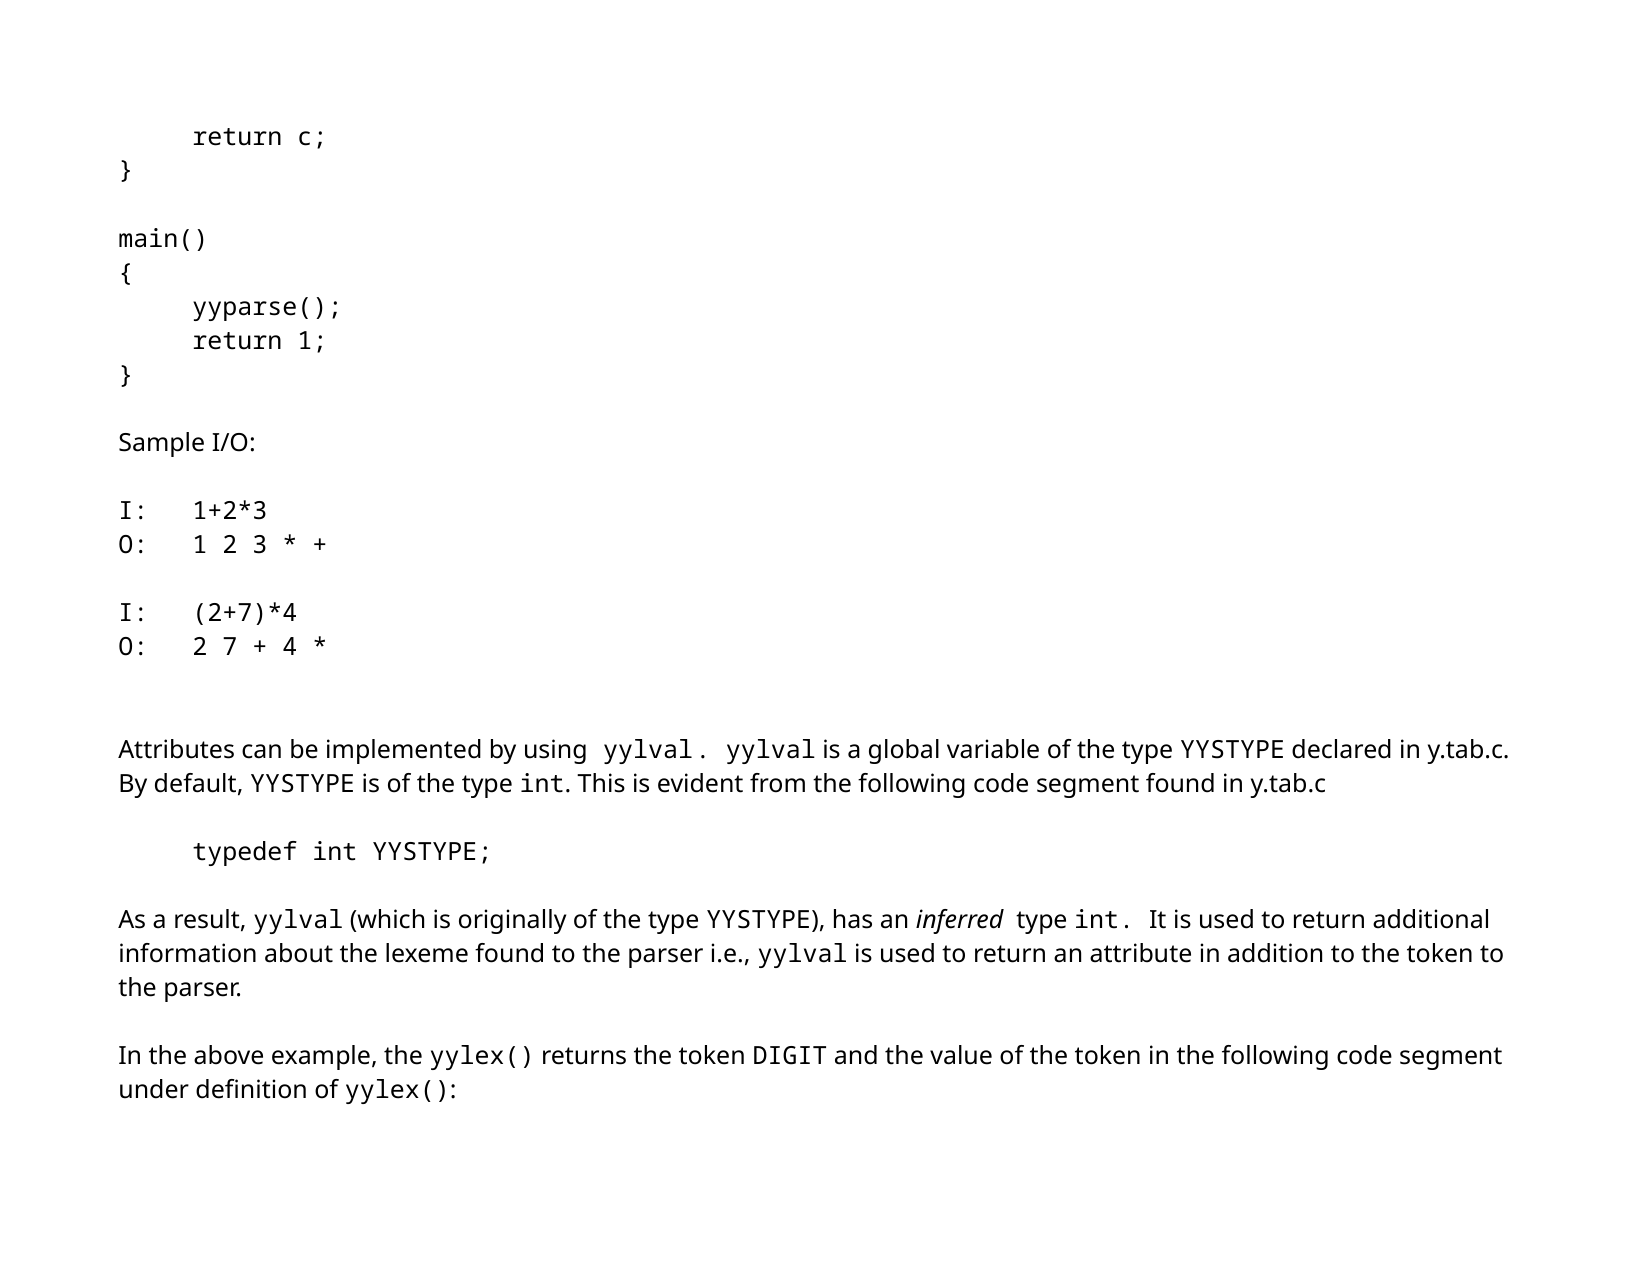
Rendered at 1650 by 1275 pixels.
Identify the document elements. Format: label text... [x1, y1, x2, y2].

text { [118, 254, 1532, 288]
text I: 1+2*3 [118, 493, 1532, 527]
text } [118, 152, 1532, 186]
text main() [118, 220, 1532, 254]
text typedef int YYSTYPE; [118, 833, 1532, 867]
text return 1; [118, 322, 1532, 357]
text } [118, 357, 1532, 391]
text As a result, yylval (which is originally of the type YYSTYPE), has an inferred type int. It is used to return additional information about the lexeme found to the parser i.e., yylval is used to return an attribute in addition to the token to the parser. [118, 902, 1532, 1004]
text O: 1 2 3 * + [118, 527, 1532, 561]
text Sample I/O: [118, 425, 1532, 459]
text return c; [118, 118, 1532, 152]
text Attributes can be implemented by using yylval . yylval is a global variable of the type YYSTYPE declared in y.tab.c. By default, YYSTYPE is of the type int. This is evident from the following code segment found in y.tab.c [118, 731, 1532, 799]
text I: (2+7)*4 [118, 595, 1532, 629]
text yyparse(); [118, 288, 1532, 322]
text In the above example, the yylex() returns the token DIGIT and the value of the token in the following code segment under definition of yylex(): [118, 1038, 1532, 1106]
text O: 2 7 + 4 * [118, 629, 1532, 663]
